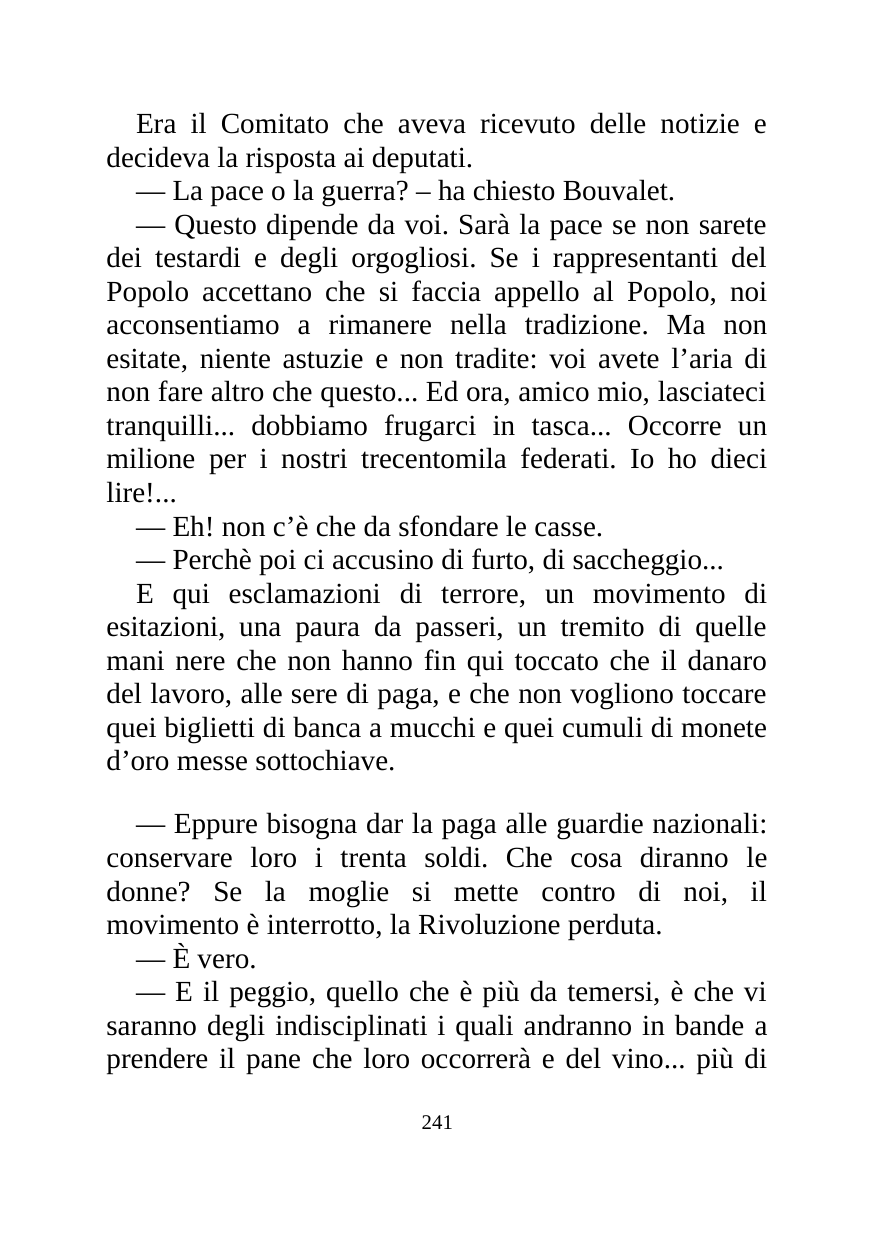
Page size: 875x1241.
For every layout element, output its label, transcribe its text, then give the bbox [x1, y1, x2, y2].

text — Questo dipende da voi. Sarà la pace se non sarete dei testardi e degli orgogliosi. Se i rappresentanti del Popolo accettano che si faccia appello al Popolo, noi acconsentiamo a rimanere nella tradizione. Ma non esitate, niente astuzie e non tradite: voi avete l’aria di non fare altro che questo... Ed ora, amico mio, lasciateci tranquilli... dobbiamo frugarci in tasca... Occorre un milione per i nostri trecentomila federati. Io ho dieci lire!... [106, 207, 768, 509]
text — Eppure bisogna dar la paga alle guardie nazionali: conservare loro i trenta soldi. Che cosa diranno le donne? Se la moglie si mette contro di noi, il movimento è interrotto, la Rivoluzione perduta. [106, 807, 768, 941]
text — Perchè poi ci accusino di furto, di saccheggio... [106, 542, 768, 576]
text — È vero. [106, 941, 768, 974]
text — E il peggio, quello che è più da temersi, è che vi saranno degli indisciplinati i quali andranno in bande a prendere il pane che loro occorrerà e del vino... più di [106, 974, 768, 1075]
text E qui esclamazioni di terrore, un movimento di esitazioni, una paura da passeri, un tremito di quelle mani nere che non hanno fin qui toccato che il danaro del lavoro, alle sere di paga, e che non vogliono toccare quei biglietti di banca a mucchi e quei cumuli di monete d’oro messe sottochiave. [106, 576, 768, 777]
text — Eh! non c’è che da sfondare le casse. [106, 509, 768, 542]
text Era il Comitato che aveva ricevuto delle notizie e decideva la risposta ai deputati. [106, 106, 768, 173]
text — La pace o la guerra? – ha chiesto Bouvalet. [106, 173, 768, 207]
